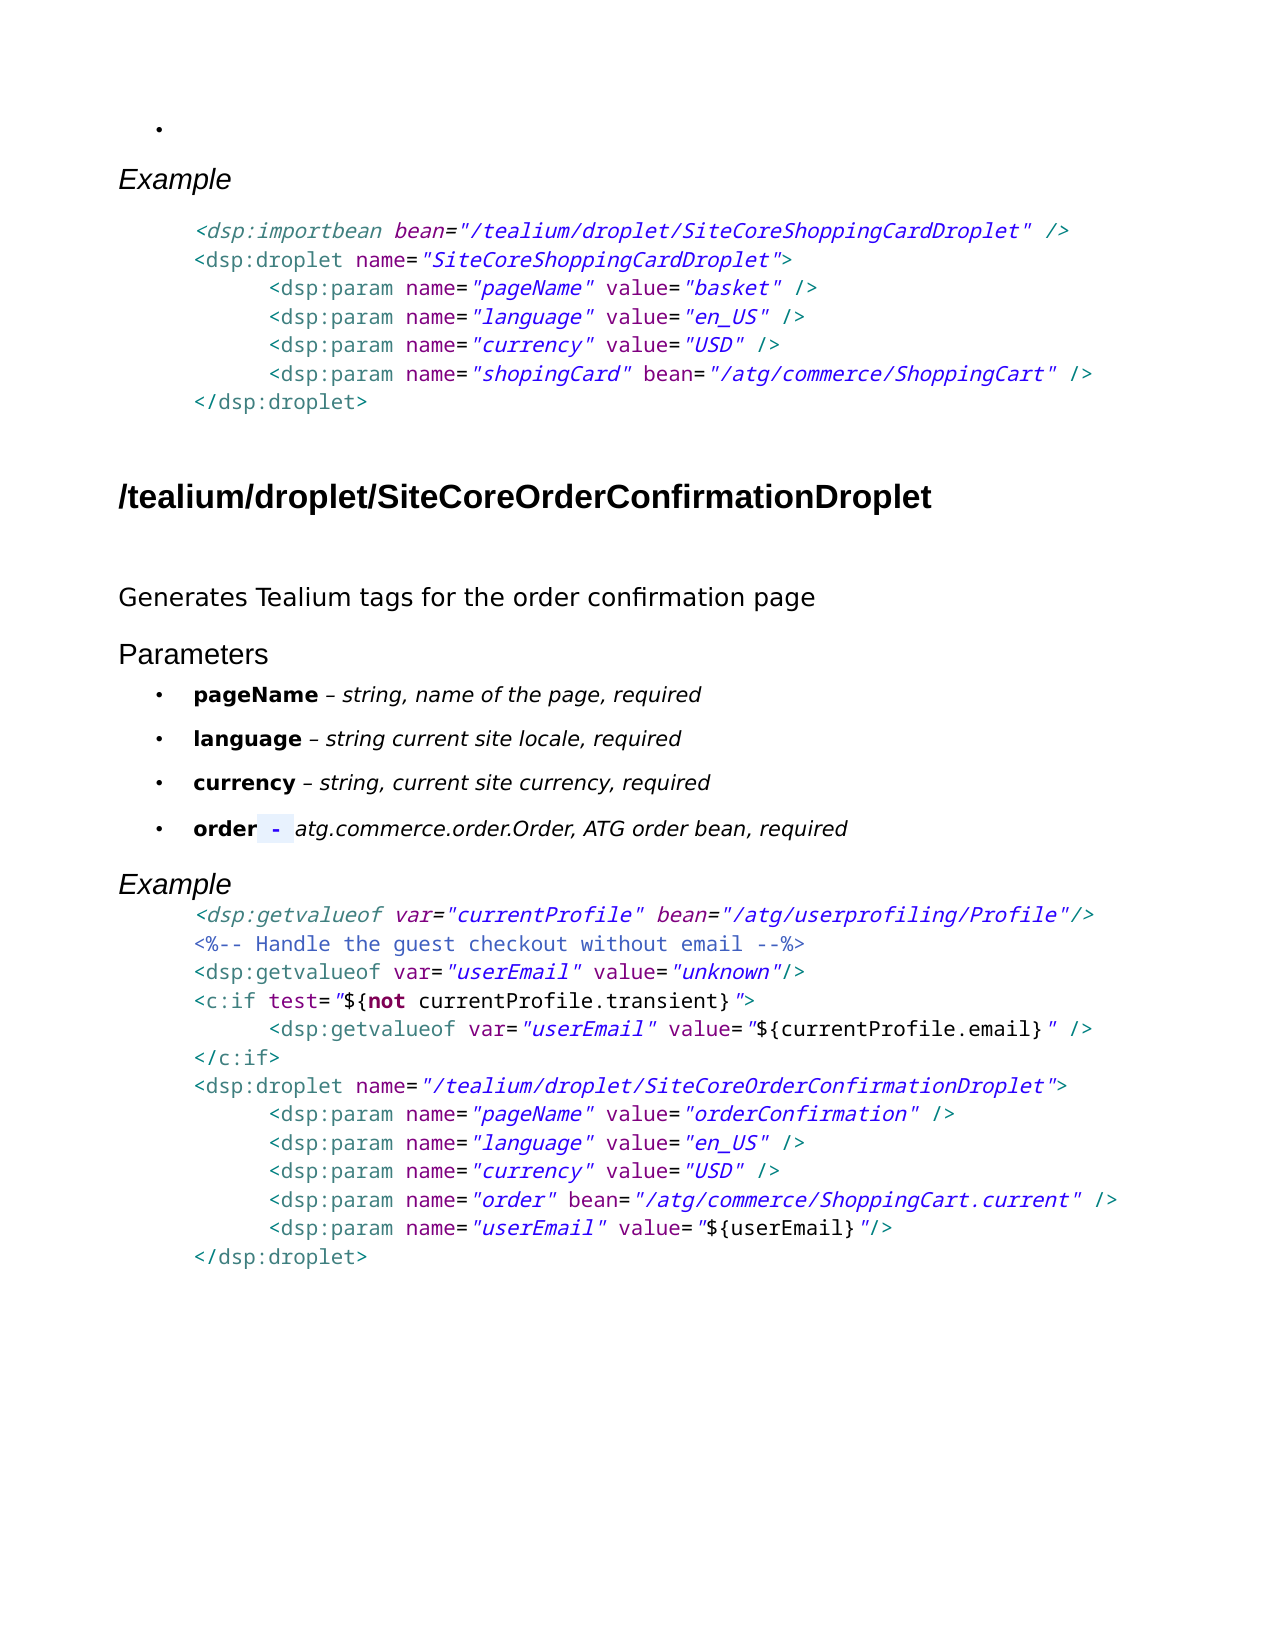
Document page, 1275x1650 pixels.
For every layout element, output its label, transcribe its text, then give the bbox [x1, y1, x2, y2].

text <dsp:param name="shopingCard" bean="/atg/commerce/ShoppingCart" /> [118, 359, 1157, 387]
text <dsp:param name="language" value="en_US" /> [118, 302, 1157, 330]
text </dsp:droplet> [118, 1242, 1157, 1270]
text </c:if> [118, 1043, 1157, 1071]
text <%-- Handle the guest checkout without email --%> [118, 929, 1157, 957]
text <c:if test="${not currentProfile.transient}"> [118, 986, 1157, 1014]
list language – string current site locale, required [156, 727, 1157, 751]
text <dsp:param name="pageName" value="basket" /> [118, 273, 1157, 302]
list pageName – string, name of the page, required [156, 683, 1157, 708]
text </dsp:droplet> [118, 387, 1157, 416]
text <dsp:getvalueof var="userEmail" value="${currentProfile.email}" /> [118, 1014, 1157, 1043]
text <dsp:param name="currency" value="USD" /> [118, 1156, 1157, 1185]
text <dsp:param name="language" value="en_US" /> [118, 1128, 1157, 1156]
text <dsp:droplet name="/tealium/droplet/SiteCoreOrderConfirmationDroplet"> [118, 1071, 1157, 1099]
text <dsp:param name="currency" value="USD" /> [118, 330, 1157, 359]
text <dsp:droplet name="SiteCoreShoppingCardDroplet"> [118, 245, 1157, 273]
text <dsp:param name="userEmail" value="${userEmail}"/> [118, 1213, 1157, 1242]
list <dsp:importbean bean="/tealium/droplet/SiteCoreShoppingCardDroplet" /> [118, 217, 1157, 245]
text <dsp:getvalueof var="userEmail" value="unknown"/> [118, 957, 1157, 986]
text Example [118, 867, 1157, 901]
text <dsp:param name="pageName" value="orderConfirmation" /> [118, 1099, 1157, 1128]
subtitle Parameters [118, 637, 1157, 671]
list order - atg.commerce.order.Order, ATG order bean, required [156, 814, 1157, 843]
list Example [118, 162, 1157, 195]
text <dsp:param name="order" bean="/atg/commerce/ShoppingCart.current" /> [118, 1185, 1157, 1213]
text Generates Tealium tags for the order confirmation page [118, 583, 1157, 612]
text <dsp:getvalueof var="currentProfile" bean="/atg/userprofiling/Profile"/> [118, 901, 1157, 929]
list currency – string, current site currency, required [156, 771, 1157, 795]
subtitle /tealium/droplet/SiteCoreOrderConfirmationDroplet [118, 477, 1157, 515]
